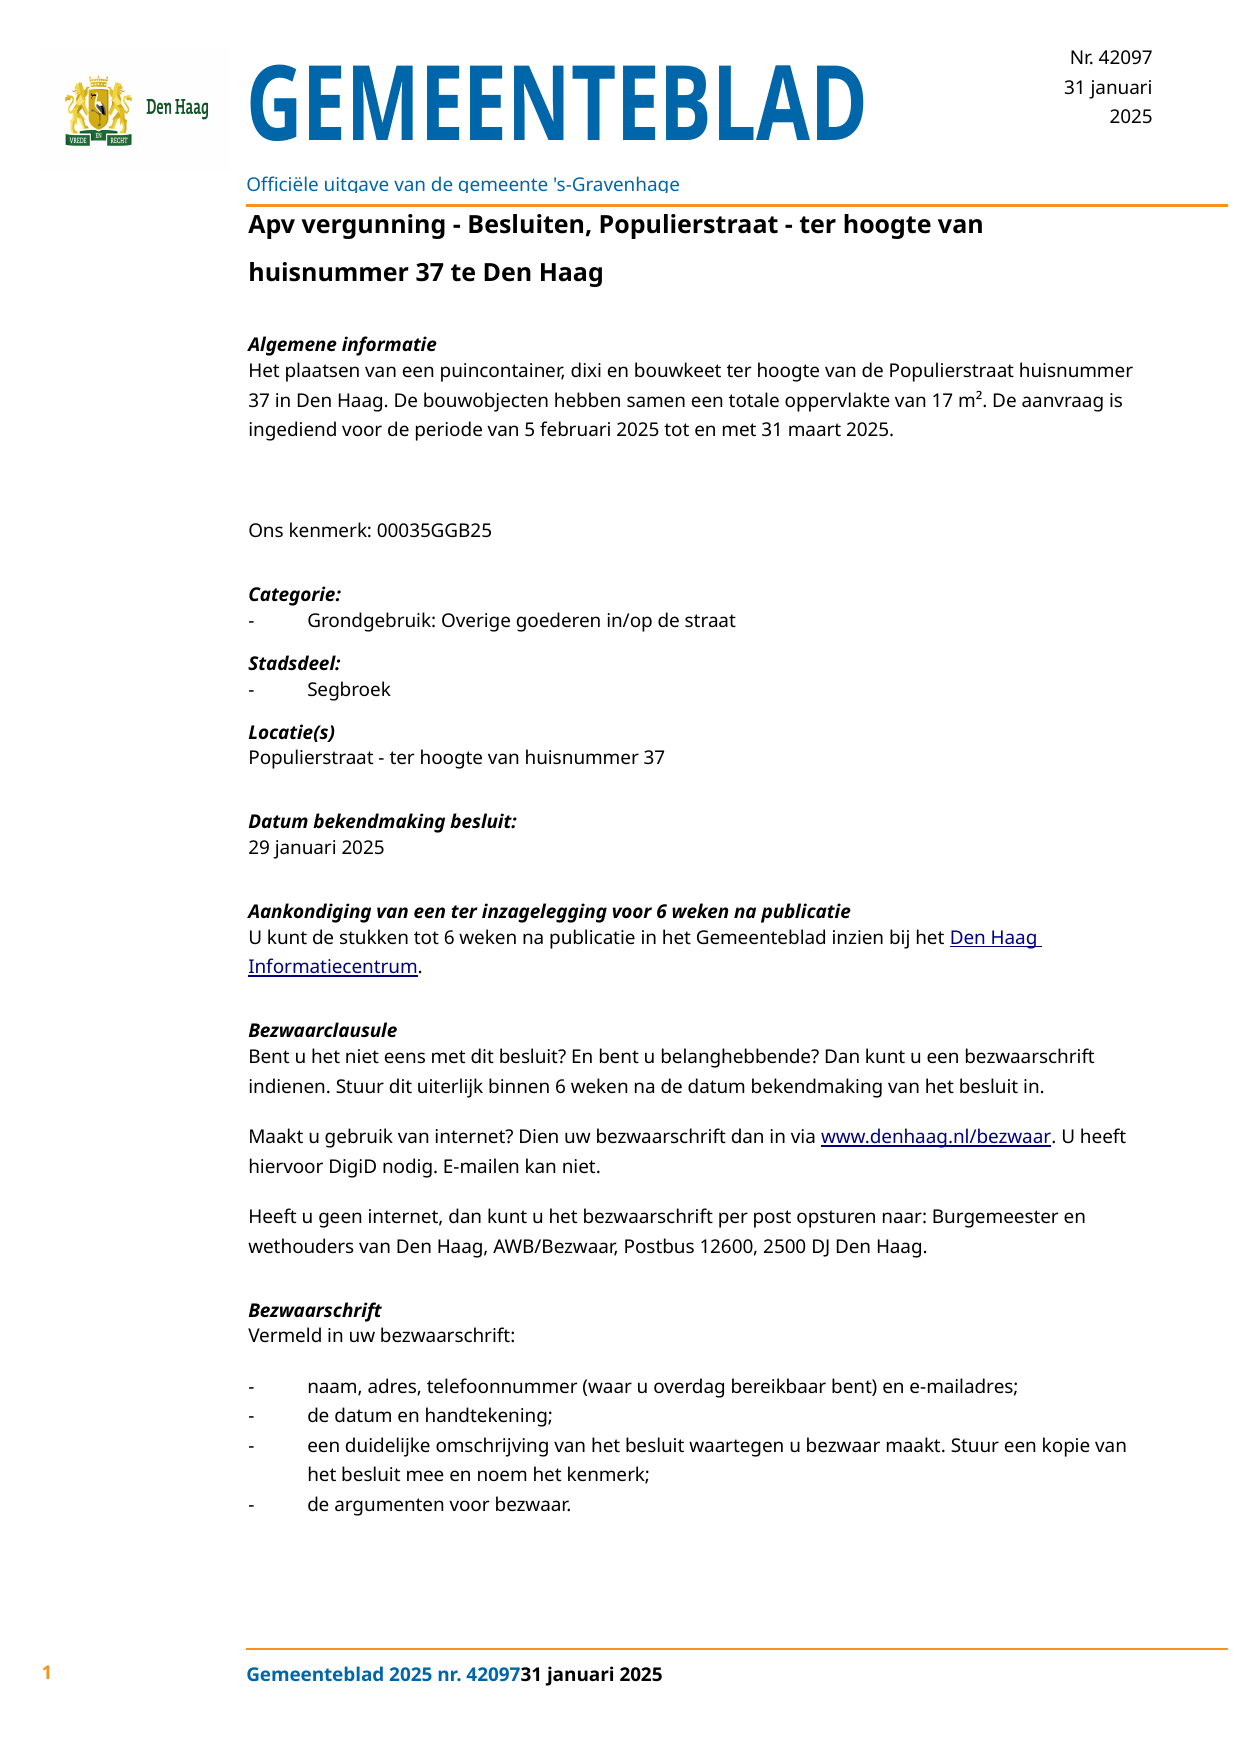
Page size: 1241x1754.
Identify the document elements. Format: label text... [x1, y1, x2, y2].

text Categorie: [248, 581, 1152, 607]
list een duidelijke omschrijving van het besluit waartegen u bezwaar maakt. Stuur een kopie van het besluit mee en noem het kenmerk; [248, 1432, 1152, 1487]
text Populierstraat - ter hoogte van huisnummer 37 [248, 744, 1152, 770]
text Datum bekendmaking besluit: [248, 808, 1152, 834]
list Segbroek [248, 676, 1152, 701]
text Stadsdeel: [248, 650, 1152, 676]
text Apv vergunning - Besluiten, Populierstraat - ter hoogte van huisnummer 37 te Den Haag [248, 207, 1152, 288]
list Grondgebruik: Overige goederen in/op de straat [248, 607, 1152, 633]
text Ons kenmerk: 00035GGB25 [248, 517, 1152, 543]
list de datum en handtekening; [248, 1402, 1152, 1428]
picture [41, 47, 231, 172]
text Aankondiging van een ter inzagelegging voor 6 weken na publicatie [248, 898, 1152, 924]
text Locatie(s) [248, 719, 1152, 744]
text Bezwaarschrift [248, 1297, 1152, 1322]
text Bezwaarclausule [248, 1017, 1152, 1043]
text 29 januari 2025 [248, 834, 1152, 860]
list naam, adres, telefoonnummer (waar u overdag bereikbaar bent) en e-mailadres; [248, 1373, 1152, 1399]
text Algemene informatie [248, 331, 1152, 357]
text Bent u het niet eens met dit besluit? En bent u belanghebbende? Dan kunt u een bezwaarschrift indienen. Stuur dit uiterlijk binnen 6 weken na de datum bekendmaking van het besluit in. [248, 1043, 1152, 1098]
list de argumenten voor bezwaar. [248, 1491, 1152, 1517]
text Het plaatsen van een puincontainer, dixi en bouwkeet ter hoogte van de Populierstraat huisnummer 37 in Den Haag. De bouwobjecten hebben samen een totale oppervlakte van 17 m². De aanvraag is ingediend voor de periode van 5 februari 2025 tot en met 31 maart 2025. [248, 357, 1152, 442]
text Heeft u geen internet, dan kunt u het bezwaarschrift per post opsturen naar: Burgemeester en wethouders van Den Haag, AWB/Bezwaar, Postbus 12600, 2500 DJ Den Haag. [248, 1203, 1152, 1258]
text Maakt u gebruik van internet? Dien uw bezwaarschrift dan in via www.denhaag.nl/bezwaar. U heeft hiervoor DigiD nodig. E-mailen kan niet. [248, 1123, 1152, 1178]
text Vermeld in uw bezwaarschrift: [248, 1322, 1152, 1348]
text U kunt de stukken tot 6 weken na publicatie in het Gemeenteblad inzien bij het Den Haag Informatiecentrum. [248, 924, 1152, 979]
